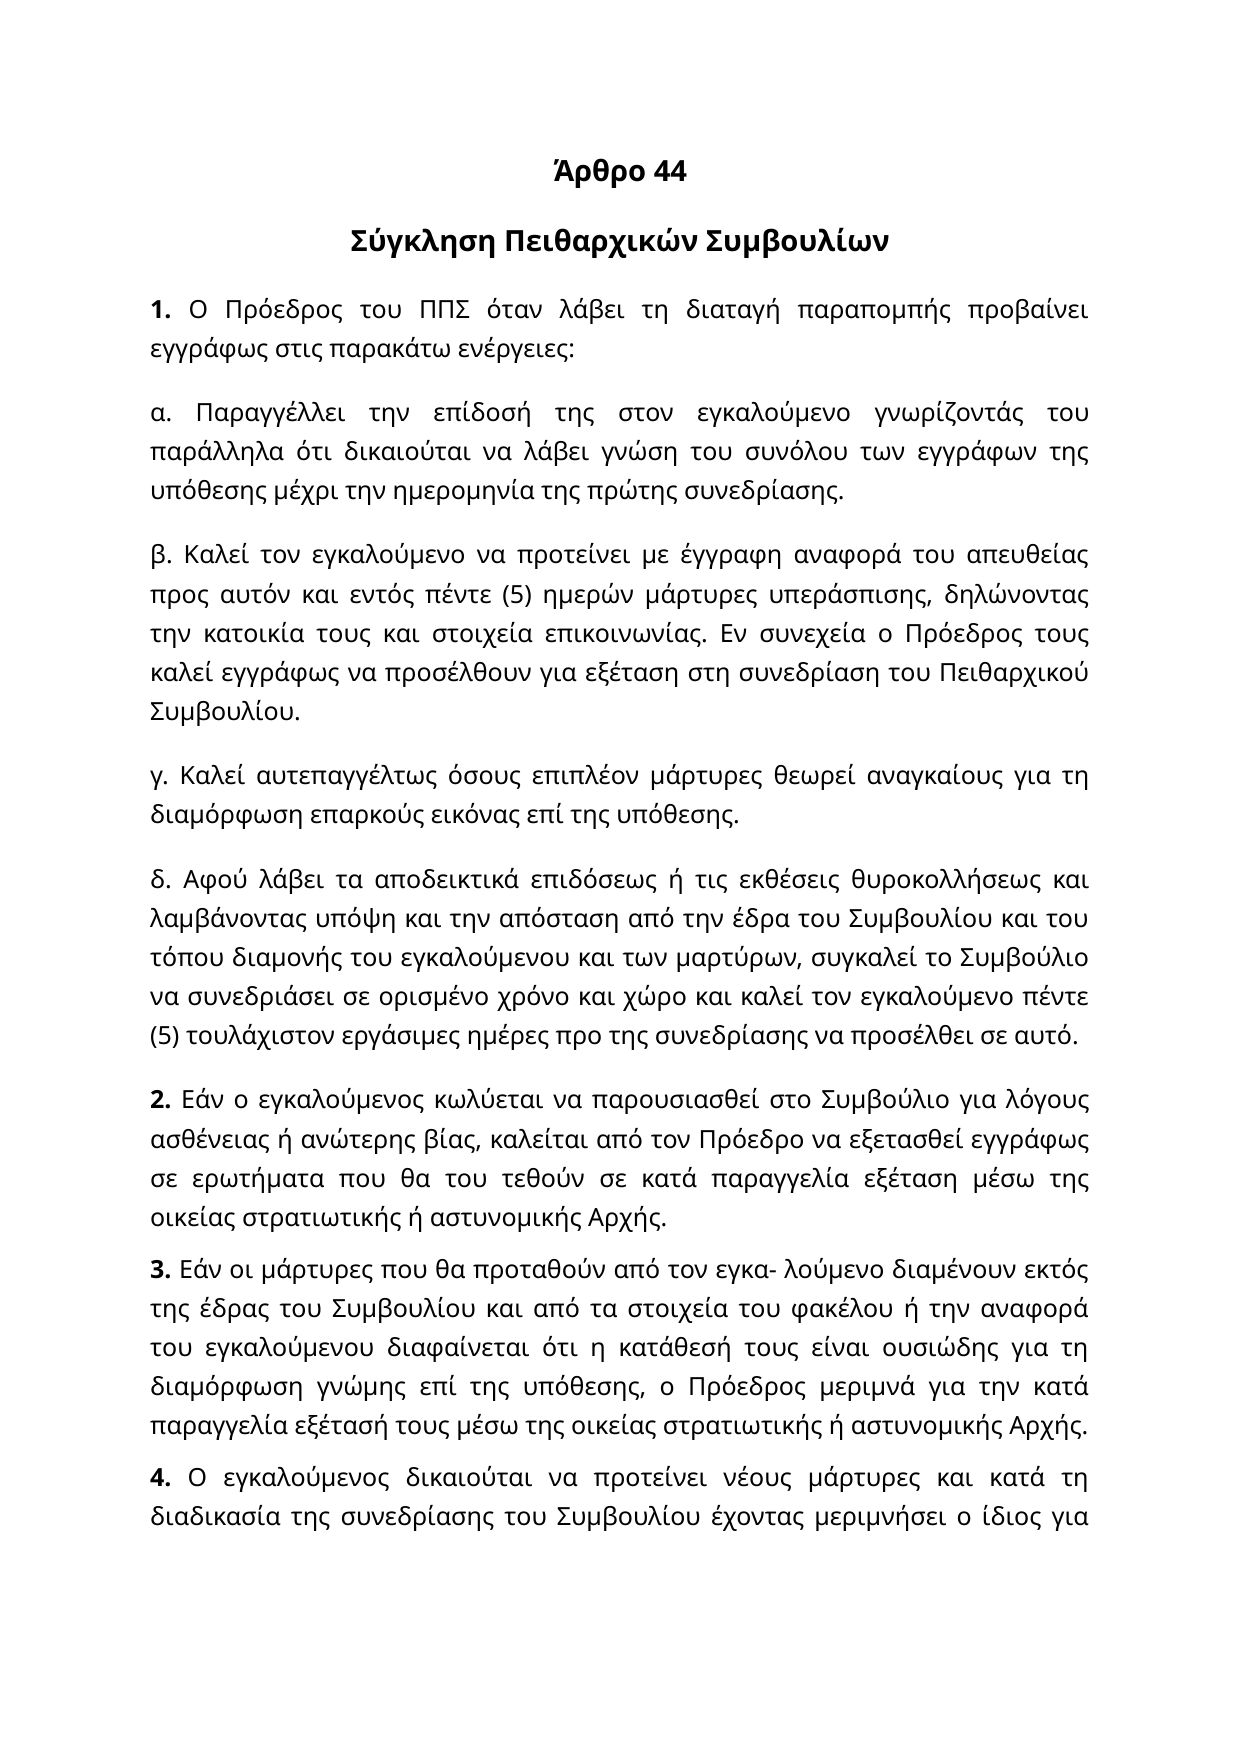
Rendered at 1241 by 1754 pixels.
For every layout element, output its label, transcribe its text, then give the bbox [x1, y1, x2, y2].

text β. Καλεί τον εγκαλούμενο να προτείνει με έγγραφη αναφορά του απευθείας προς αυτόν και εντός πέντε (5) ημερών μάρτυρες υπεράσπισης, δηλώνοντας την κατοικία τους και στοιχεία επικοινωνίας. Εν συνεχεία ο Πρόεδρος τους καλεί εγγράφως να προσέλθουν για εξέταση στη συνεδρίαση του Πειθαρχικού Συμβουλίου. [150, 537, 1090, 728]
subtitle Σύγκληση Πειθαρχικών Συμβουλίων [150, 221, 1090, 260]
text 4. Ο εγκαλούμενος δικαιούται να προτείνει νέους μάρτυρες και κατά τη διαδικασία της συνεδρίασης του Συμβουλίου έχοντας μεριμνήσει ο ίδιος για [150, 1459, 1090, 1533]
text γ. Καλεί αυτεπαγγέλτως όσους επιπλέον μάρτυρες θεωρεί αναγκαίους για τη διαμόρφωση επαρκούς εικόνας επί της υπόθεσης. [150, 758, 1090, 831]
text 1. Ο Πρόεδρος του ΠΠΣ όταν λάβει τη διαταγή παραπομπής προβαίνει εγγράφως στις παρακάτω ενέργειες: [150, 291, 1090, 364]
text δ. Αφού λάβει τα αποδεικτικά επιδόσεως ή τις εκθέσεις θυροκολλήσεως και λαμβάνοντας υπόψη και την απόσταση από την έδρα του Συμβουλίου και του τόπου διαμονής του εγκαλούμενου και των μαρτύρων, συγκαλεί το Συμβούλιο να συνεδριάσει σε ορισμένο χρόνο και χώρο και καλεί τον εγκαλούμενο πέντε (5) τουλάχιστον εργάσιμες ημέρες προ της συνεδρίασης να προσέλθει σε αυτό. [150, 861, 1090, 1052]
text α. Παραγγέλλει την επίδοσή της στον εγκαλούμενο γνωρίζοντάς του παράλληλα ότι δικαιούται να λάβει γνώση του συνόλου των εγγράφων της υπόθεσης μέχρι την ημερομηνία της πρώτης συνεδρίασης. [150, 394, 1090, 507]
subtitle Άρθρο 44 [150, 150, 1090, 190]
text 3. Εάν οι μάρτυρες που θα προταθούν από τον εγκα- λούμενο διαμένουν εκτός της έδρας του Συμβουλίου και από τα στοιχεία του φακέλου ή την αναφορά του εγκαλούμενου διαφαίνεται ότι η κατάθεσή τους είναι ουσιώδης για τη διαμόρφωση γνώμης επί της υπόθεσης, ο Πρόεδρος μεριμνά για την κατά παραγγελία εξέτασή τους μέσω της οικείας στρατιωτικής ή αστυνομικής Αρχής. [150, 1251, 1090, 1442]
text 2. Εάν ο εγκαλούμενος κωλύεται να παρουσιασθεί στο Συμβούλιο για λόγους ασθένειας ή ανώτερης βίας, καλείται από τον Πρόεδρο να εξετασθεί εγγράφως σε ερωτήματα που θα του τεθούν σε κατά παραγγελία εξέταση μέσω της οικείας στρατιωτικής ή αστυνομικής Αρχής. [150, 1082, 1090, 1234]
